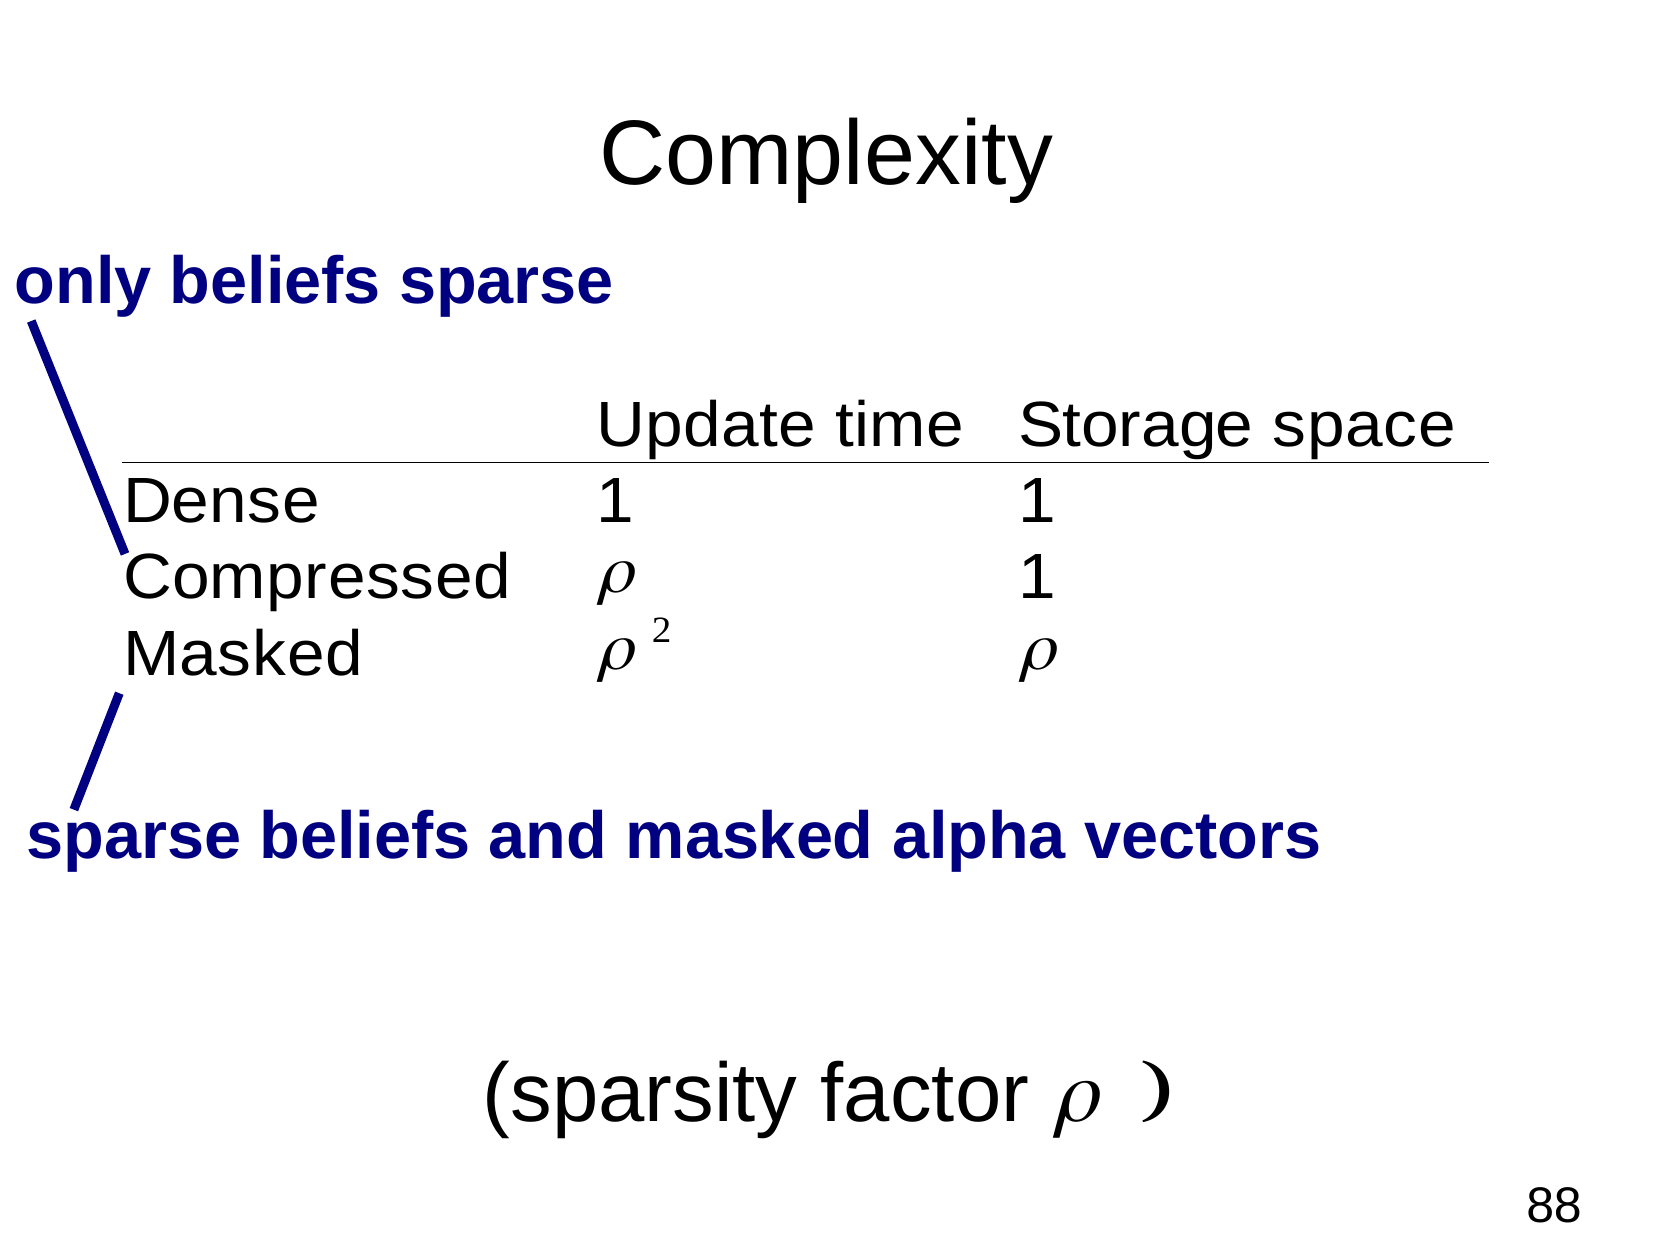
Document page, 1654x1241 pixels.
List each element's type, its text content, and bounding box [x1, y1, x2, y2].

text_box only beliefs sparse [0, 235, 630, 325]
text_box sparse beliefs and masked alpha vectors [11, 790, 1339, 881]
text_box (sparsity factor ρ ) [468, 1039, 1161, 1155]
chart [121, 385, 1492, 693]
title Complexity [82, 49, 1571, 257]
